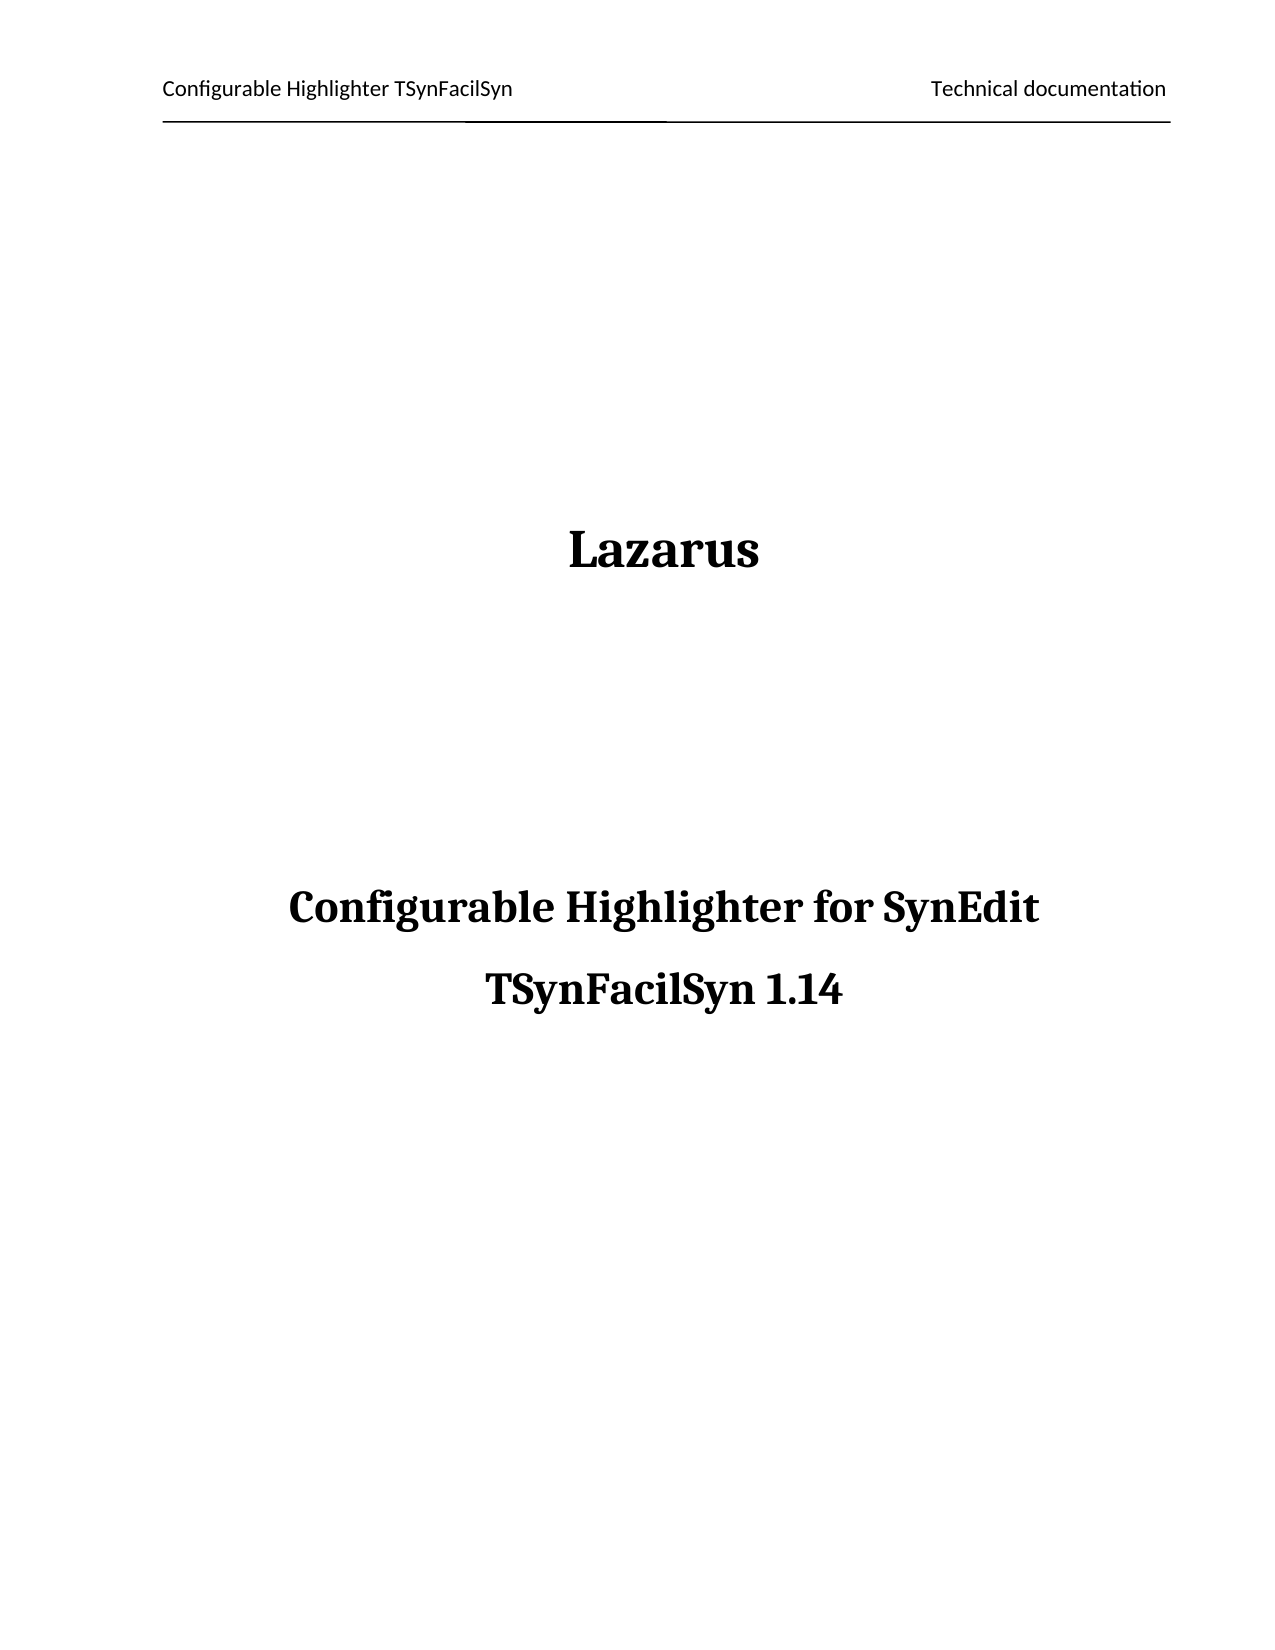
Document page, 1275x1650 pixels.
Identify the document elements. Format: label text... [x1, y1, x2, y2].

text Lazarus [162, 519, 1167, 581]
text TSynFacilSyn 1.14 [162, 963, 1167, 1016]
text Configurable Highlighter for SynEdit [162, 882, 1167, 934]
